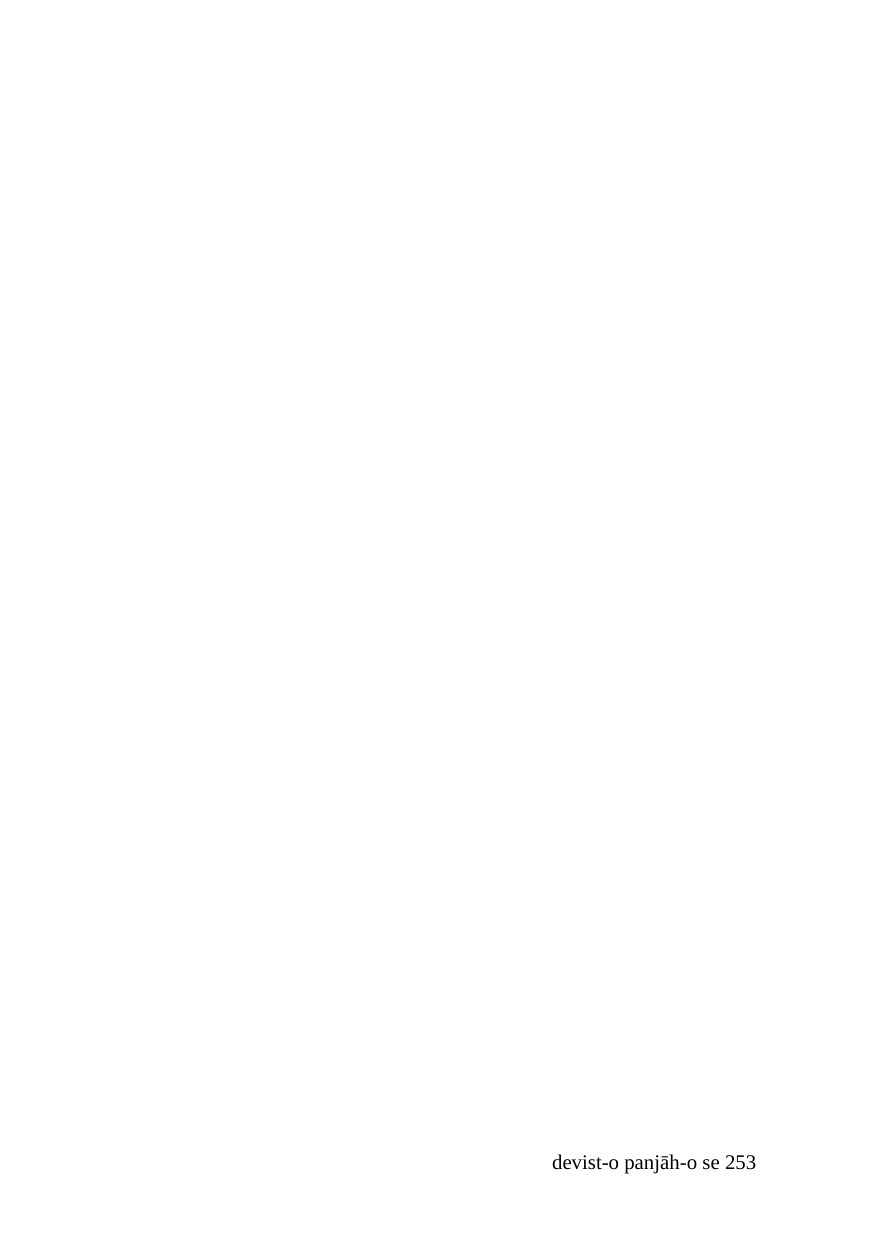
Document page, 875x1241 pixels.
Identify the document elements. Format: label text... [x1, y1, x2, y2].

text devist-o panjāh-o se 253 [118, 1150, 756, 1174]
